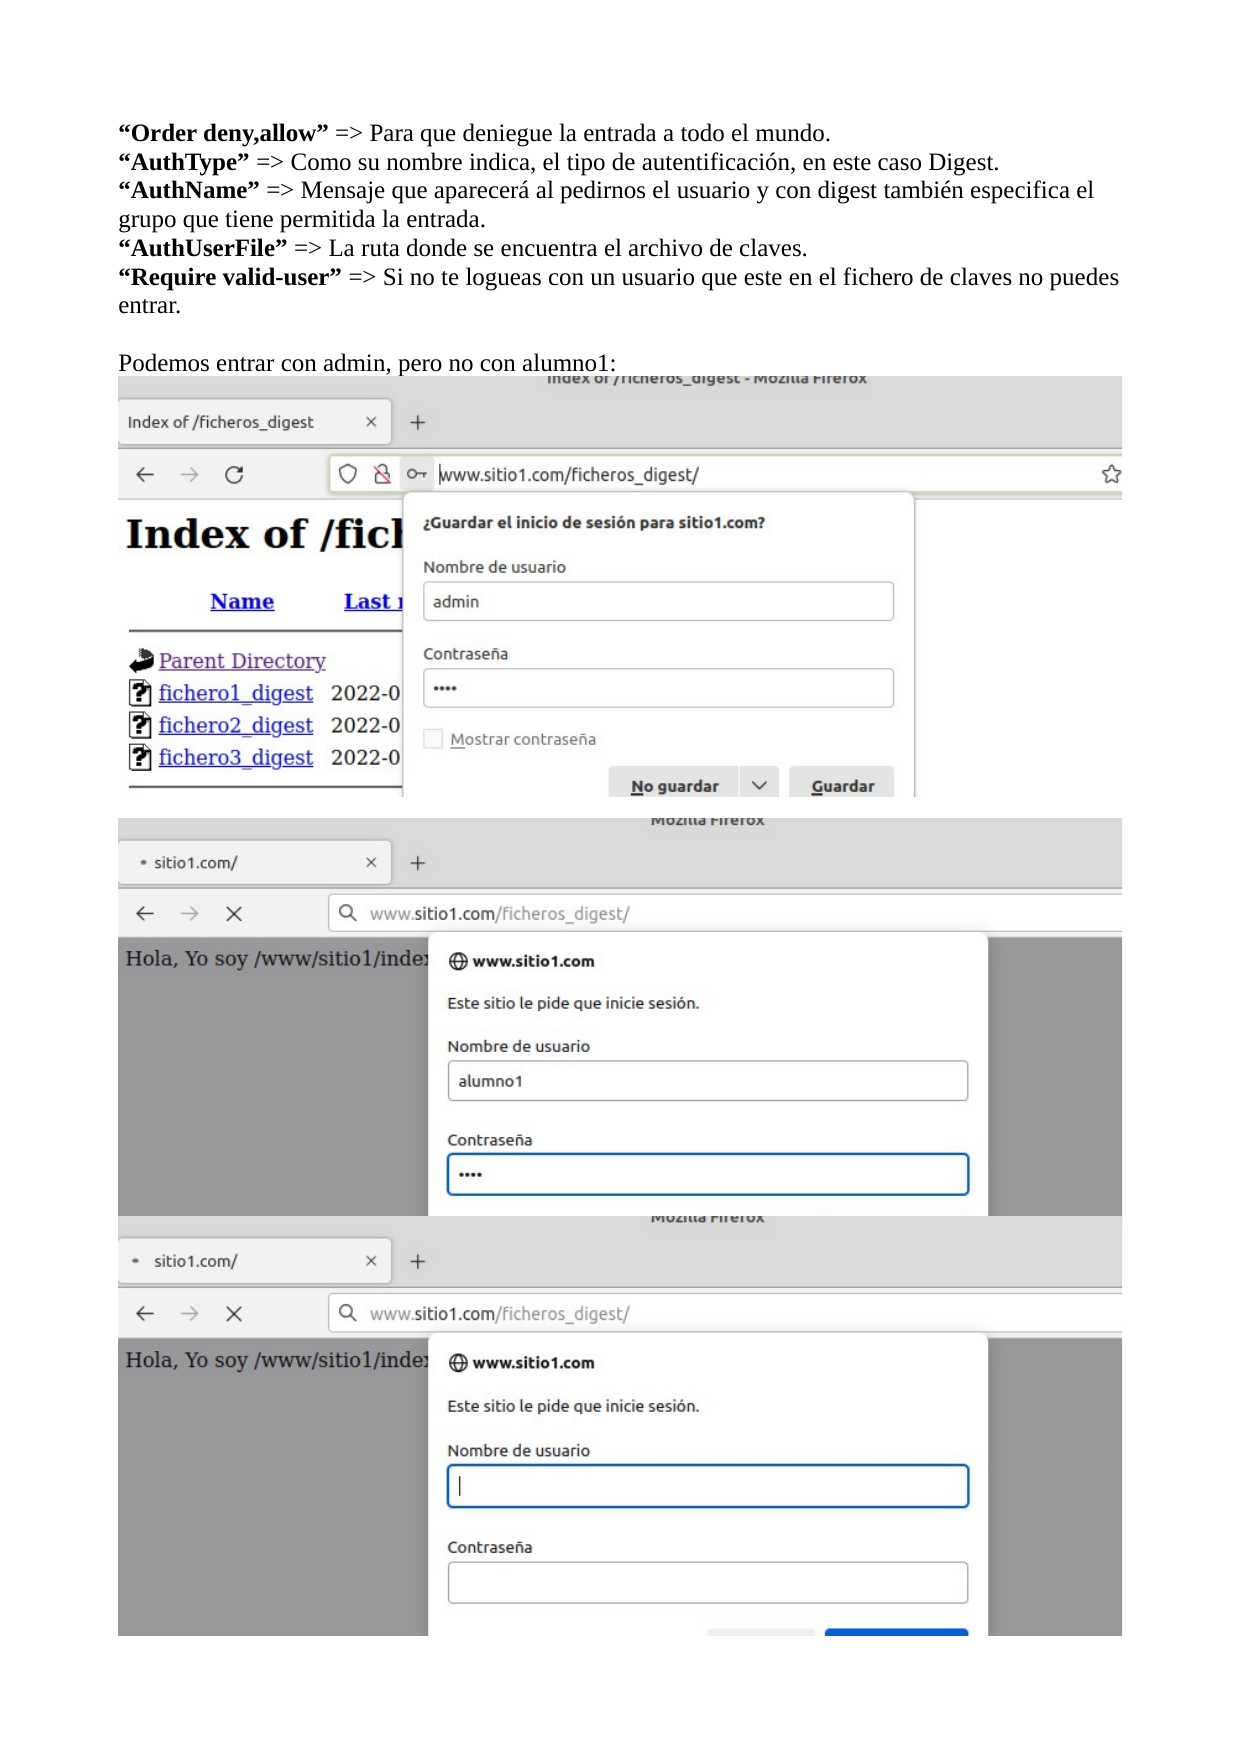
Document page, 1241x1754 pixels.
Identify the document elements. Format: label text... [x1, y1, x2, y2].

text “AuthUserFile” => La ruta donde se encuentra el archivo de claves. [118, 233, 1122, 262]
text “Require valid-user” => Si no te logueas con un usuario que este en el fichero de claves no puedes entrar. [118, 262, 1122, 319]
text Podemos entrar con admin, pero no con alumno1: [118, 348, 1122, 376]
picture [118, 818, 1123, 1636]
text “AuthType” => Como su nombre indica, el tipo de autentificación, en este caso Digest. [118, 147, 1122, 176]
text “Order deny,allow” => Para que deniegue la entrada a todo el mundo. [118, 118, 1122, 147]
picture [118, 376, 1123, 797]
text “AuthName” => Mensaje que aparecerá al pedirnos el usuario y con digest también especifica el grupo que tiene permitida la entrada. [118, 176, 1122, 233]
